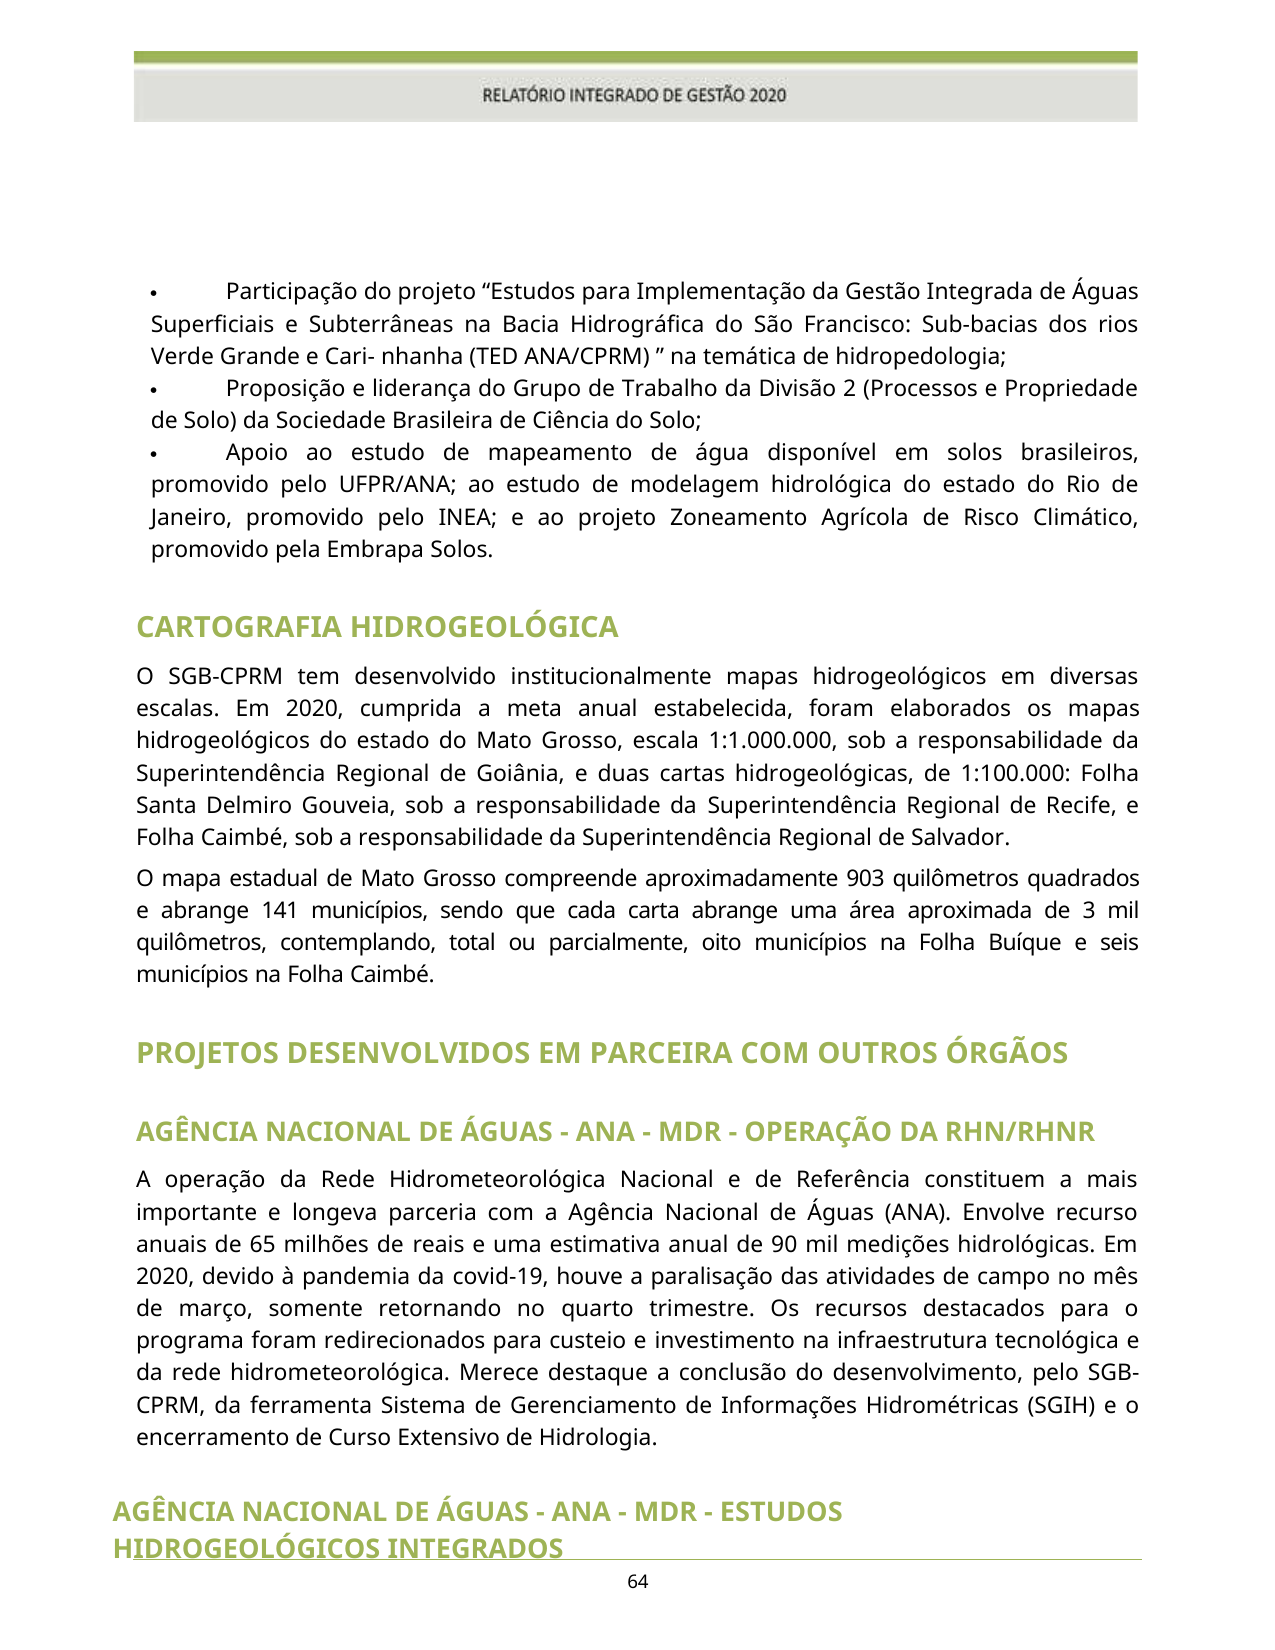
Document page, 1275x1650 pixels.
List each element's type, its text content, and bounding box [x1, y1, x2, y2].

subtitle PROJETOS DESENVOLVIDOS EM PARCEIRA COM OUTROS ÓRGÃOS [136, 1032, 1202, 1072]
text O mapa estadual de Mato Grosso compreende aproximadamente 903 quilômetros quadrados e abrange 141 municípios, sendo que cada carta abrange uma área aproximada de 3 mil quilômetros, contemplando, total ou parcialmente, oito municípios na Folha Buíque e seis municípios na Folha Caimbé. [136, 862, 1140, 989]
text A operação da Rede Hidrometeorológica Nacional e de Referência constituem a mais importante e longeva parceria com a Agência Nacional de Águas (ANA). Envolve recurso anuais de 65 milhões de reais e uma estimativa anual de 90 mil medições hidrológicas. Em 2020, devido à pandemia da covid-19, houve a paralisação das atividades de campo no mês de março, somente retornando no quarto trimestre. Os recursos destacados para o programa foram redirecionados para custeio e investimento na infraestrutura tecnológica e da rede hidrometeorológica. Merece destaque a conclusão do desenvolvimento, pelo SGB-CPRM, da ferramenta Sistema de Gerenciamento de Informações Hidrométricas (SGIH) e o encerramento de Curso Extensivo de Hidrologia. [136, 1163, 1139, 1452]
subtitle CARTOGRAFIA HIDROGEOLÓGICA [136, 606, 1202, 646]
subtitle AGÊNCIA NACIONAL DE ÁGUAS - ANA - MDR - OPERAÇÃO DA RHN/RHNR [136, 1112, 1202, 1149]
list Participação do projeto “Estudos para Implementação da Gestão Integrada de Águas Superficiais e Subterrâneas na Bacia Hidrográfica do São Francisco: Sub-bacias dos rios Verde Grande e Cari- nhanha (TED ANA/CPRM) ” na temática de hidropedologia; [151, 275, 1140, 371]
subtitle AGÊNCIA NACIONAL DE ÁGUAS - ANA - MDR - ESTUDOS HIDROGEOLÓGICOS INTEGRADOS [112, 1492, 1087, 1566]
list Apoio ao estudo de mapeamento de água disponível em solos brasileiros, promovido pelo UFPR/ANA; ao estudo de modelagem hidrológica do estado do Rio de Janeiro, promovido pelo INEA; e ao projeto Zoneamento Agrícola de Risco Climático, promovido pela Embrapa Solos. [151, 436, 1139, 564]
list Proposição e liderança do Grupo de Trabalho da Divisão 2 (Processos e Propriedade de Solo) da Sociedade Brasileira de Ciência do Solo; [151, 372, 1139, 435]
text O SGB-CPRM tem desenvolvido institucionalmente mapas hidrogeológicos em diversas escalas. Em 2020, cumprida a meta anual estabelecida, foram elaborados os mapas hidrogeológicos do estado do Mato Grosso, escala 1:1.000.000, sob a responsabilidade da Superintendência Regional de Goiânia, e duas cartas hidrogeológicas, de 1:100.000: Folha Santa Delmiro Gouveia, sob a responsabilidade da Superintendência Regional de Recife, e Folha Caimbé, sob a responsabilidade da Superintendência Regional de Salvador. [136, 660, 1140, 852]
